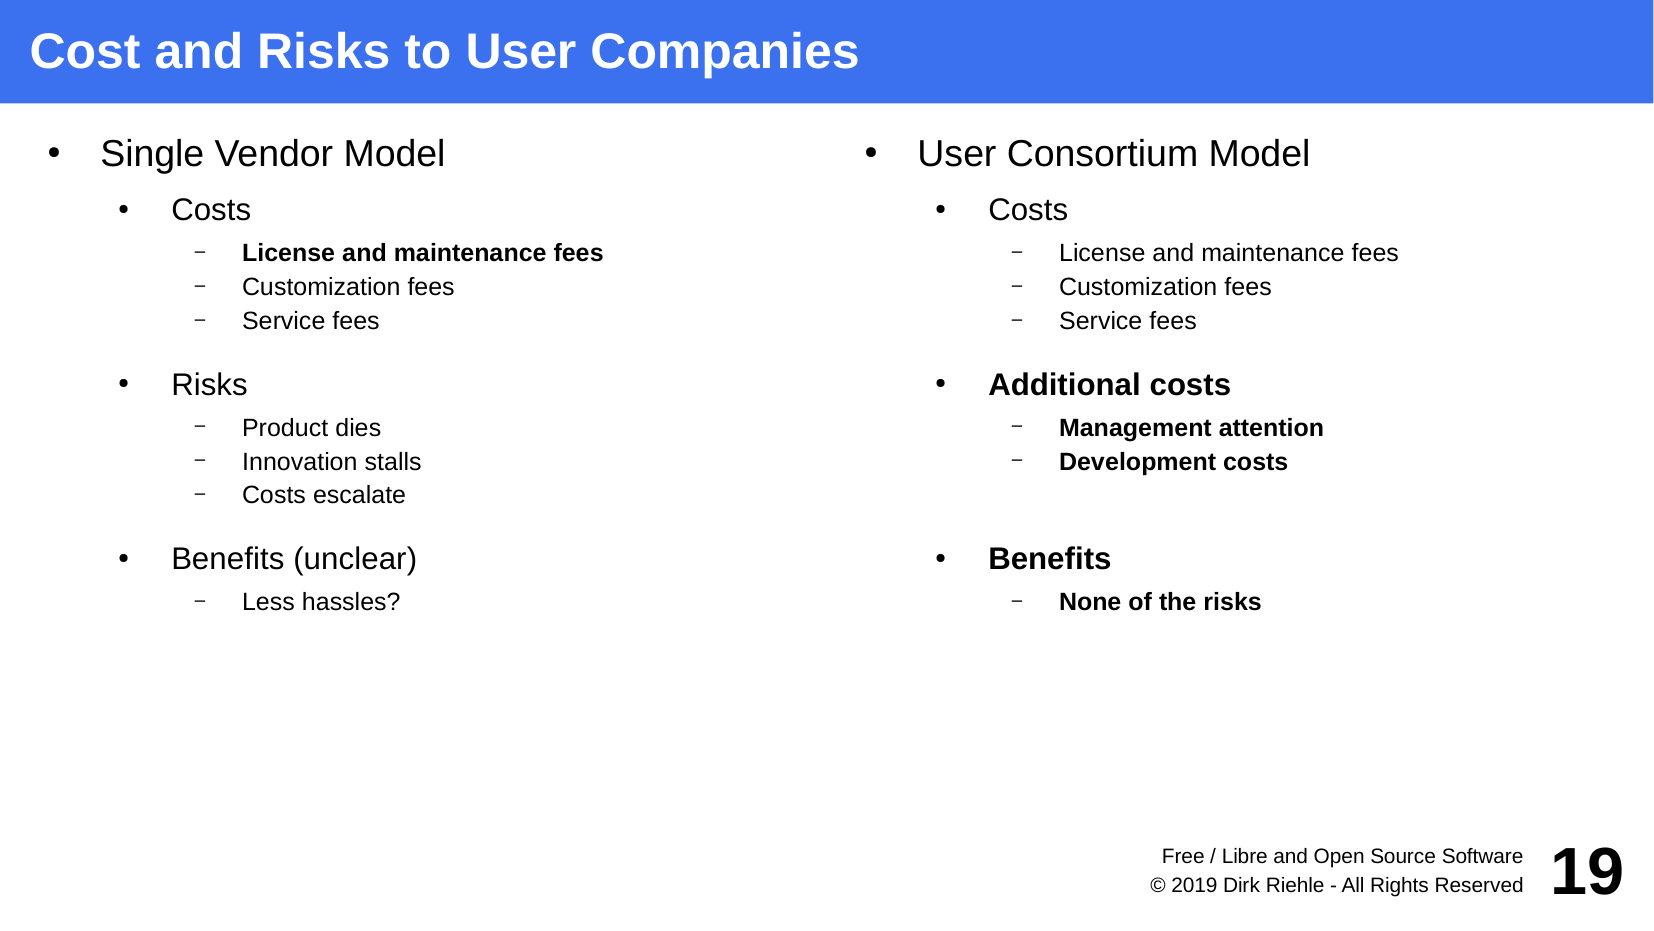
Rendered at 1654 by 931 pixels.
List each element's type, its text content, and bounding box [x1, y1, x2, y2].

list User Consortium Model Costs License and maintenance fees Customization fees Service fees Additional costs Management attention Development costs Benefits None of the risks [846, 132, 1625, 813]
list Single Vendor Model Costs License and maintenance fees Customization fees Service fees Risks Product dies Innovation stalls Costs escalate Benefits (unclear) Less hassles? [29, 132, 808, 813]
title Cost and Risks to User Companies [0, 0, 1654, 104]
